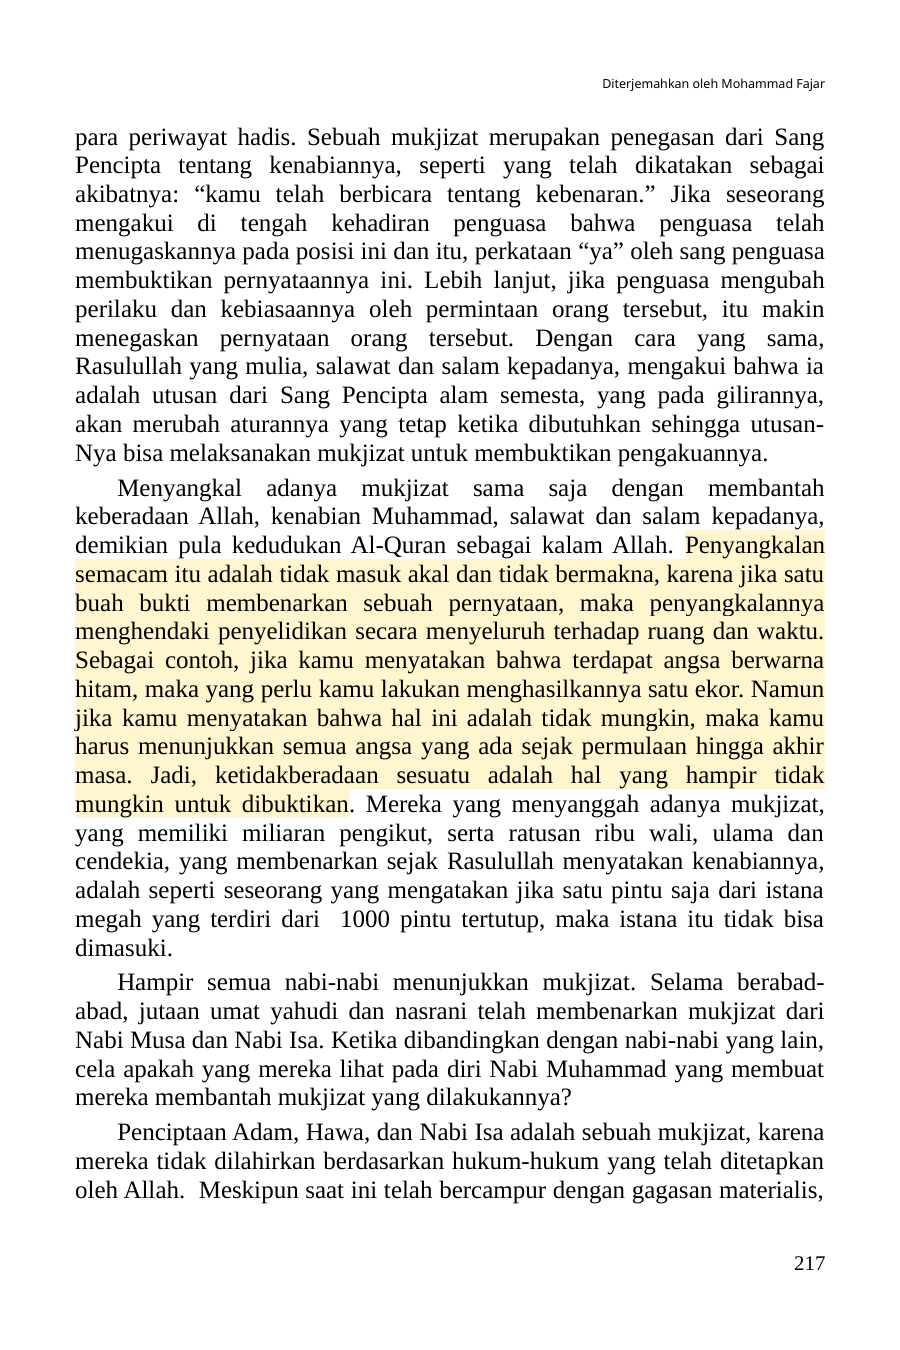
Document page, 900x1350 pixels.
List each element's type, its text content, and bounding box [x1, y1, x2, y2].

text Menyangkal adanya mukjizat sama saja dengan membantah keberadaan Allah, kenabian Muhammad, salawat dan salam kepadanya, demikian pula kedudukan Al-Quran sebagai kalam Allah. Penyangkalan semacam itu adalah tidak masuk akal dan tidak bermakna, karena jika satu buah bukti membenarkan sebuah pernyataan, maka penyangkalannya menghendaki penyelidikan secara menyeluruh terhadap ruang dan waktu. Sebagai contoh, jika kamu menyatakan bahwa terdapat angsa berwarna hitam, maka yang perlu kamu lakukan menghasilkannya satu ekor. Namun jika kamu menyatakan bahwa hal ini adalah tidak mungkin, maka kamu harus menunjukkan semua angsa yang ada sejak permulaan hingga akhir masa. Jadi, ketidakberadaan sesuatu adalah hal yang hampir tidak mungkin untuk dibuktikan. Mereka yang menyanggah adanya mukjizat, yang memiliki miliaran pengikut, serta ratusan ribu wali, ulama dan cendekia, yang membenarkan sejak Rasulullah menyatakan kenabiannya, adalah seperti seseorang yang mengatakan jika satu pintu saja dari istana megah yang terdiri dari 1000 pintu tertutup, maka istana itu tidak bisa dimasuki. [75, 473, 825, 961]
text para periwayat hadis. Sebuah mukjizat merupakan penegasan dari Sang Pencipta tentang kenabiannya, seperti yang telah dikatakan sebagai akibatnya: “kamu telah berbicara tentang kebenaran.” Jika seseorang mengakui di tengah kehadiran penguasa bahwa penguasa telah menugaskannya pada posisi ini dan itu, perkataan “ya” oleh sang penguasa membuktikan pernyataannya ini. Lebih lanjut, jika penguasa mengubah perilaku dan kebiasaannya oleh permintaan orang tersebut, itu makin menegaskan pernyataan orang tersebut. Dengan cara yang sama, Rasulullah yang mulia, salawat dan salam kepadanya, mengakui bahwa ia adalah utusan dari Sang Pencipta alam semesta, yang pada gilirannya, akan merubah aturannya yang tetap ketika dibutuhkan sehingga utusan-Nya bisa melaksanakan mukjizat untuk membuktikan pengakuannya. [75, 122, 825, 467]
text Hampir semua nabi-nabi menunjukkan mukjizat. Selama berabad-abad, jutaan umat yahudi dan nasrani telah membenarkan mukjizat dari Nabi Musa dan Nabi Isa. Ketika dibandingkan dengan nabi-nabi yang lain, cela apakah yang mereka lihat pada diri Nabi Muhammad yang membuat mereka membantah mukjizat yang dilakukannya? [75, 967, 825, 1111]
text Penciptaan Adam, Hawa, dan Nabi Isa adalah sebuah mukjizat, karena mereka tidak dilahirkan berdasarkan hukum-hukum yang telah ditetapkan oleh Allah. Meskipun saat ini telah bercampur dengan gagasan materialis, [75, 1117, 825, 1203]
